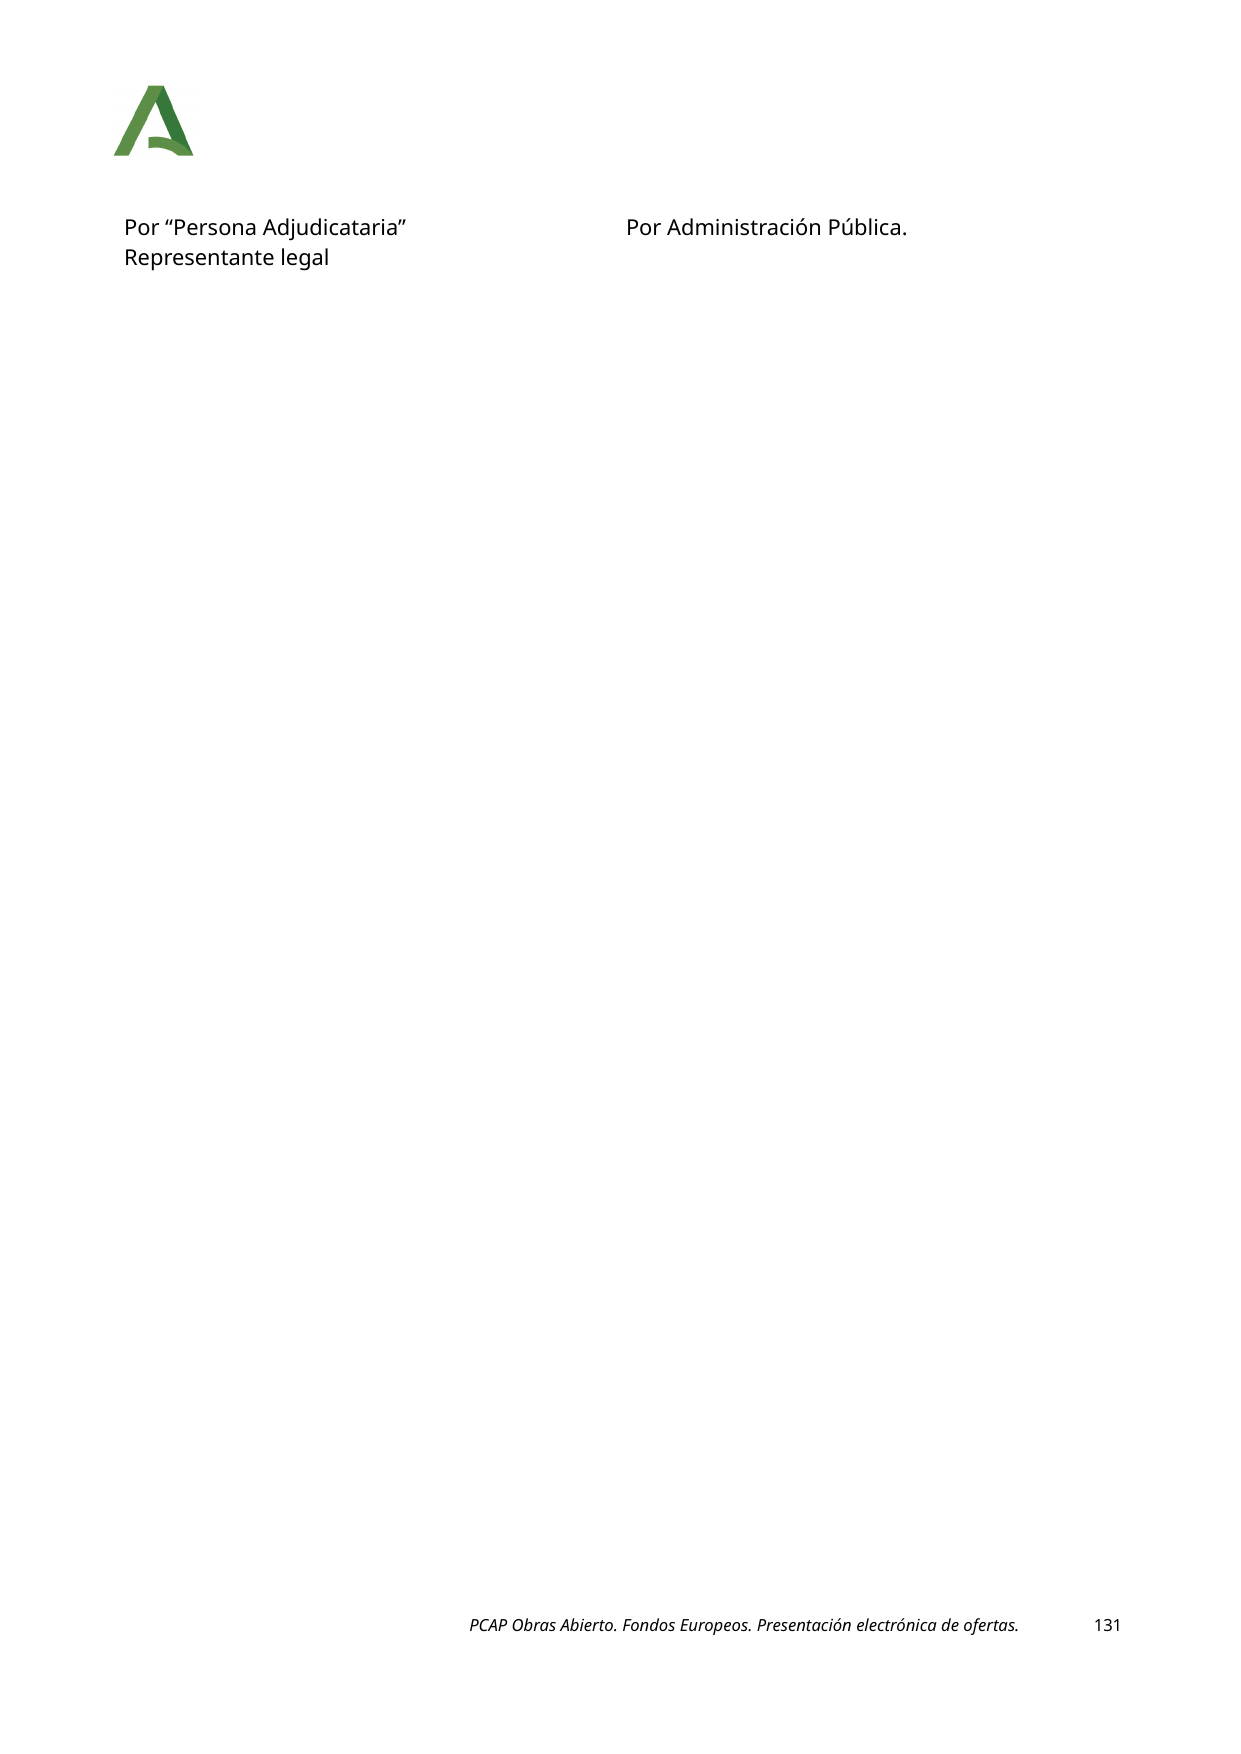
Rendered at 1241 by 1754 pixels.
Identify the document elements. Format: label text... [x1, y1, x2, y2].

picture [109, 81, 198, 160]
table_header Por Administración Pública. [620, 206, 1122, 277]
table_header Por “Persona Adjudicataria” Representante legal [118, 206, 620, 277]
